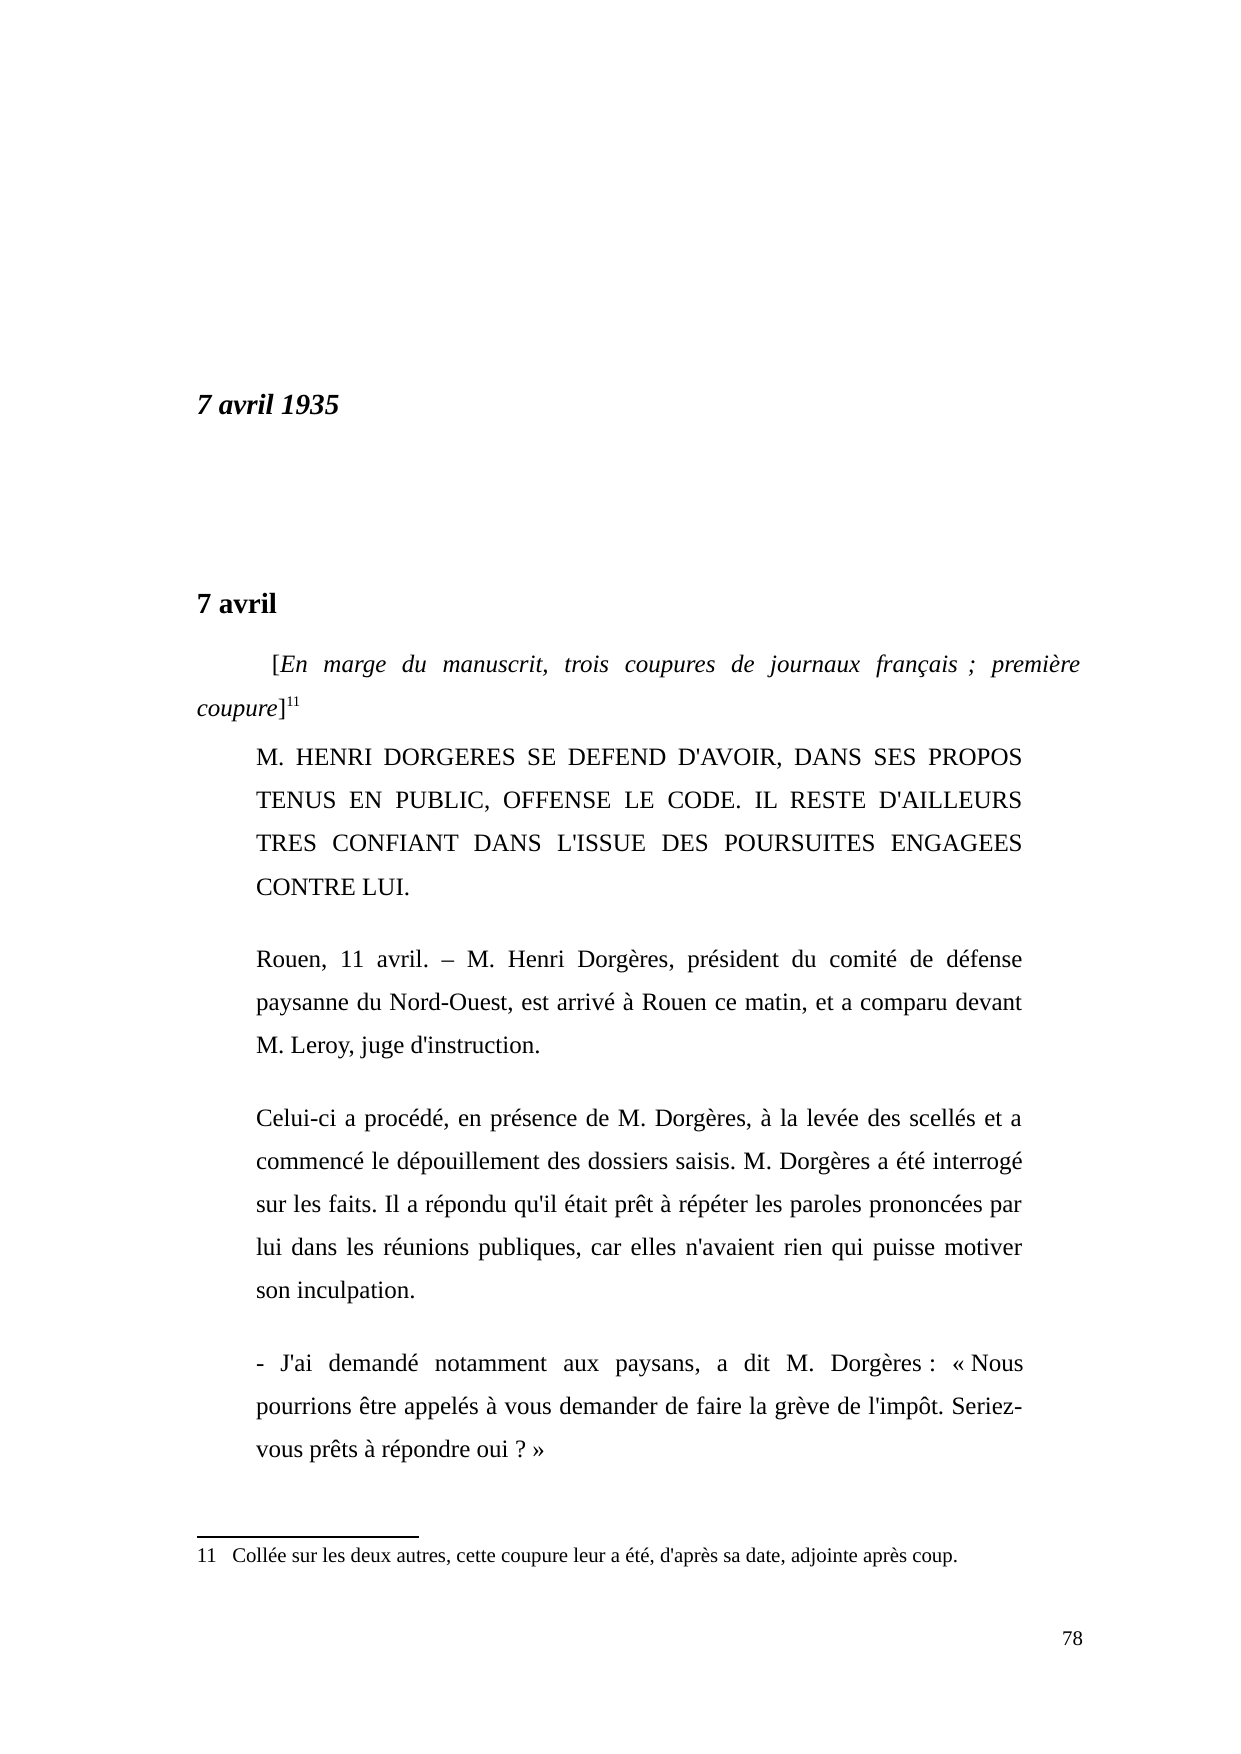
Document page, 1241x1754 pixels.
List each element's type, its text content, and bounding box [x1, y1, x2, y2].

text M. HENRI DORGERES SE DEFEND D'AVOIR, DANS SES PROPOS TENUS EN PUBLIC, OFFENSE LE CODE. IL RESTE D'AILLEURS TRES CONFIANT DANS L'ISSUE DES POURSUITES ENGAGEES CONTRE LUI. [256, 742, 1023, 900]
text Celui-ci a procédé, en présence de M. Dorgères, à la levée des scellés et a commencé le dépouillement des dossiers saisis. M. Dorgères a été interrogé sur les faits. Il a répondu qu'il était prêt à répéter les paroles prononcées par lui dans les réunions publiques, car elles n'avaient rien qui puisse motiver son inculpation. [256, 1103, 1023, 1304]
text - J'ai demandé notamment aux paysans, a dit M. Dorgères : « Nous pourrions être appelés à vous demander de faire la grève de l'impôt. Seriez-vous prêts à répondre oui ? » [256, 1348, 1023, 1463]
text Rouen, 11 avril. – M. Henri Dorgères, président du comité de défense paysanne du Nord-Ouest, est arrivé à Rouen ce matin, et a comparu devant M. Leroy, juge d'instruction. [256, 944, 1023, 1059]
text [En marge du manuscrit, trois coupures de journaux français ; première coupure] [197, 649, 1082, 721]
subtitle 7 avril [197, 587, 1082, 620]
text Collée sur les deux autres, cette coupure leur a été, d'après sa date, adjointe après coup. [197, 1543, 1082, 1567]
subtitle 7 avril 1935 [197, 387, 1082, 420]
